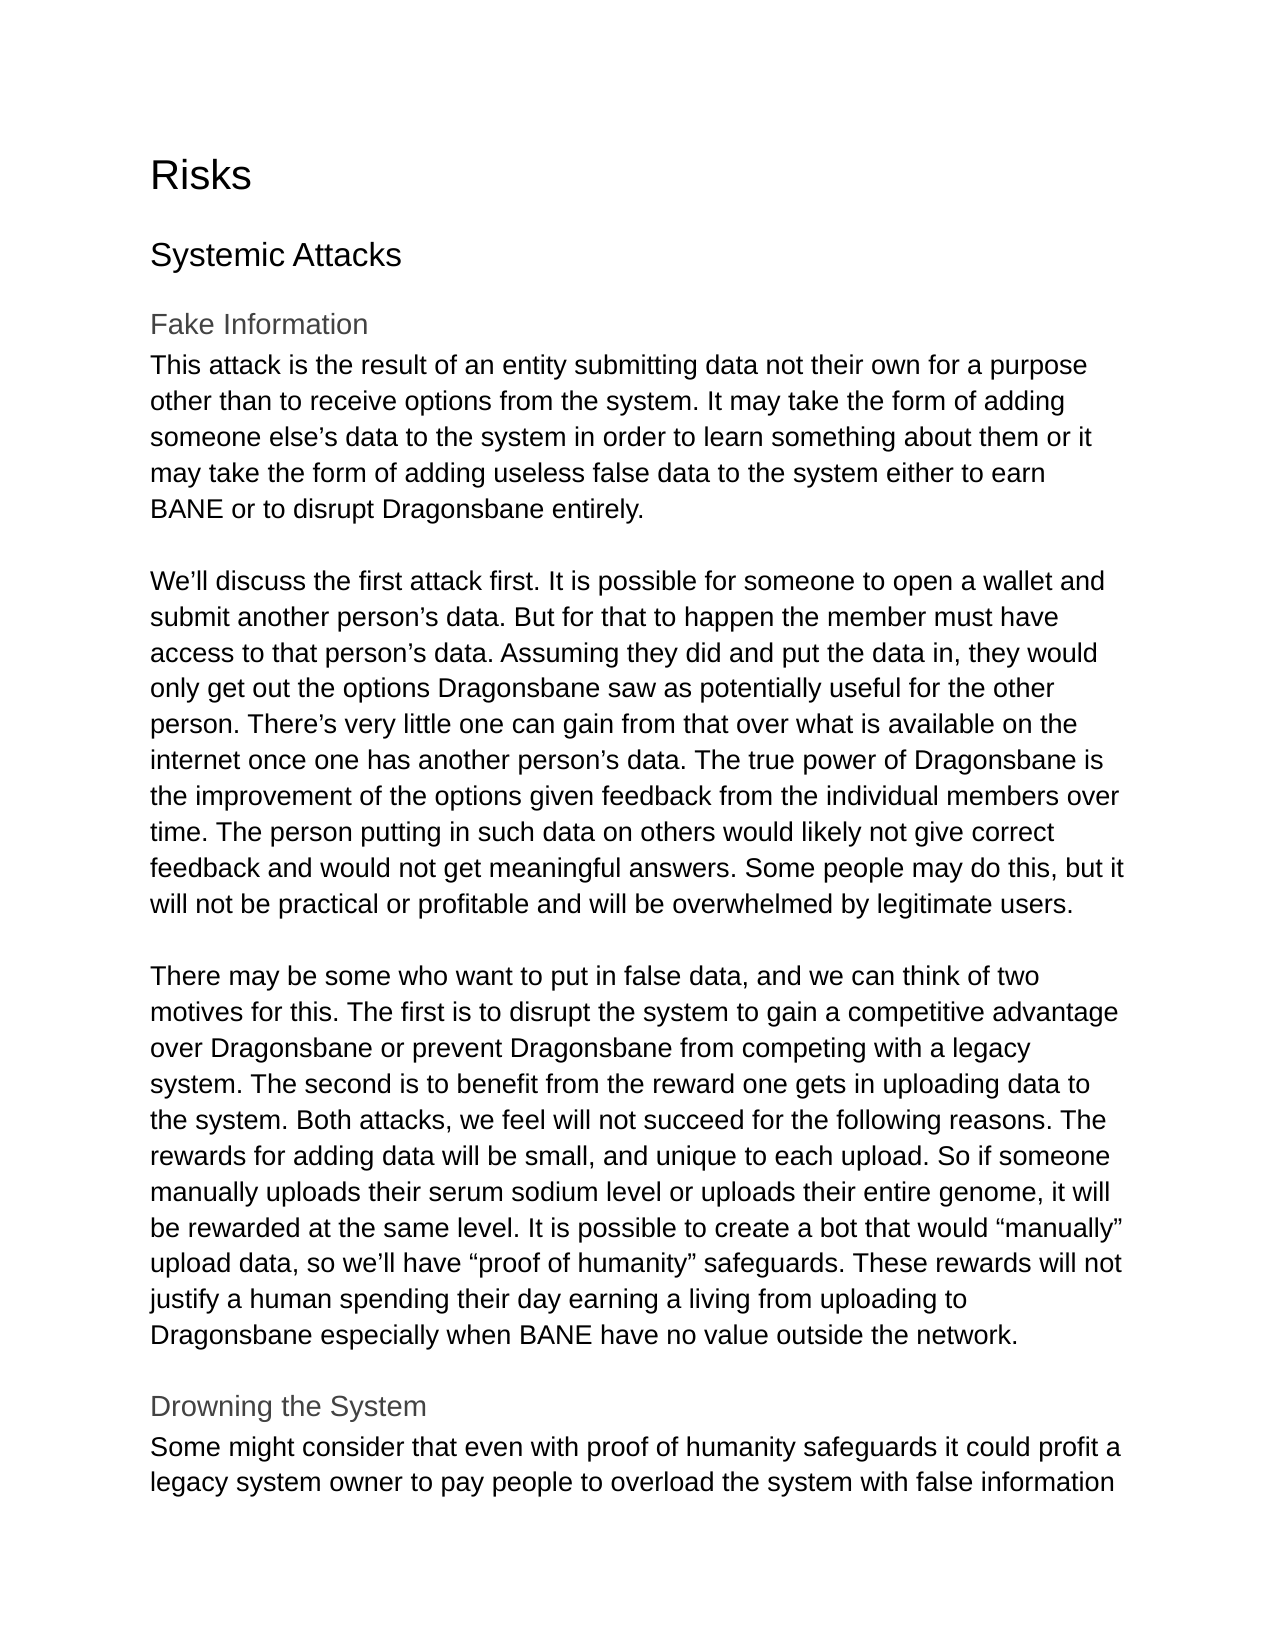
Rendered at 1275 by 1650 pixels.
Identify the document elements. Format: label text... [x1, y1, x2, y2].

text We’ll discuss the first attack first. It is possible for someone to open a wallet and submit another person’s data. But for that to happen the member must have access to that person’s data. Assuming they did and put the data in, they would only get out the options Dragonsbane saw as potentially useful for the other person. There’s very little one can gain from that over what is available on the internet once one has another person’s data. The true power of Dragonsbane is the improvement of the options given feedback from the individual members over time. The person putting in such data on others would likely not give correct feedback and would not get meaningful answers. Some people may do this, but it will not be practical or profitable and will be overwhelmed by legitimate users. [150, 565, 1125, 919]
subtitle Systemic Attacks [150, 235, 1125, 274]
text There may be some who want to put in false data, and we can think of two motives for this. The first is to disrupt the system to gain a competitive advantage over Dragonsbane or prevent Dragonsbane from competing with a legacy system. The second is to benefit from the reward one gets in uploading data to the system. Both attacks, we feel will not succeed for the following reasons. The rewards for adding data will be small, and unique to each upload. So if someone manually uploads their serum sodium level or uploads their entire genome, it will be rewarded at the same level. It is possible to create a bot that would “manually” upload data, so we’ll have “proof of humanity” safeguards. These rewards will not justify a human spending their day earning a living from uploading to Dragonsbane especially when BANE have no value outside the network. [150, 960, 1125, 1351]
subtitle Fake Information [150, 307, 1125, 341]
text This attack is the result of an entity submitting data not their own for a purpose other than to receive options from the system. It may take the form of adding someone else’s data to the system in order to learn something about them or it may take the form of adding useless false data to the system either to earn BANE or to disrupt Dragonsbane entirely. [150, 349, 1125, 524]
subtitle Risks [150, 150, 1125, 198]
subtitle Drowning the System [150, 1389, 1125, 1422]
text Some might consider that even with proof of humanity safeguards it could profit a legacy system owner to pay people to overload the system with false information [150, 1431, 1125, 1498]
